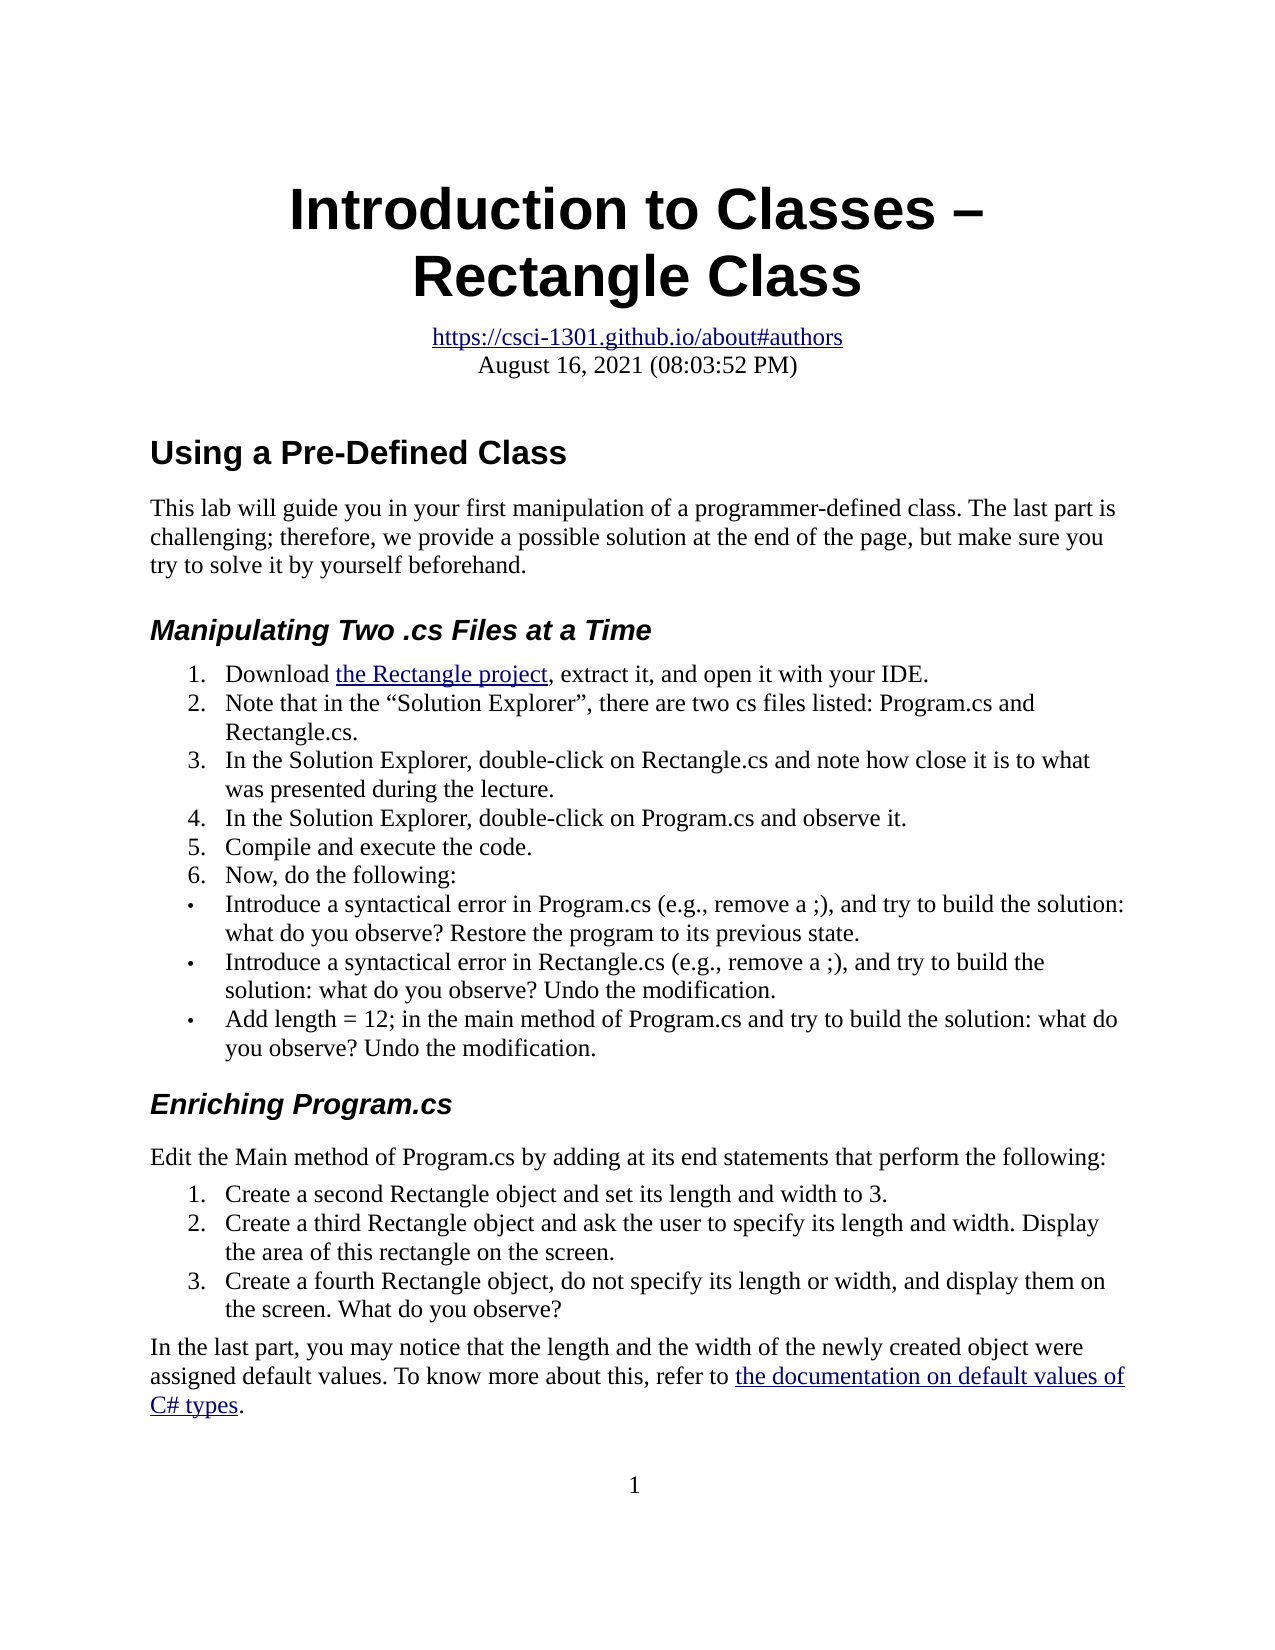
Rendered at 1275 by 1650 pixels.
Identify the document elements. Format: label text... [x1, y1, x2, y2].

list Create a fourth Rectangle object, do not specify its length or width, and display them on the screen. What do you observe? [187, 1266, 1125, 1323]
subtitle Using a Pre-Defined Class [150, 433, 1125, 472]
list In the Solution Explorer, double-click on Program.cs and observe it. [187, 803, 1125, 832]
list Now, do the following: [187, 861, 1125, 889]
text Edit the Main method of Program.cs by adding at its end statements that perform the following: [150, 1142, 1125, 1171]
list Create a third Rectangle object and ask the user to specify its length and width. Display the area of this rectangle on the screen. [187, 1208, 1125, 1266]
list Download the Rectangle project, extract it, and open it with your IDE. [187, 659, 1125, 688]
text August 16, 2021 (08:03:52 PM) [150, 350, 1125, 379]
text In the last part, you may notice that the length and the width of the newly created object were assigned default values. To know more about this, refer to the documentation on default values of C# types. [150, 1332, 1125, 1418]
list Introduce a syntactical error in Program.cs (e.g., remove a ;), and try to build the solution: what do you observe? Restore the program to its previous state. [187, 889, 1125, 947]
list Compile and execute the code. [187, 832, 1125, 861]
list Add length = 12; in the main method of Program.cs and try to build the solution: what do you observe? Undo the modification. [187, 1004, 1125, 1062]
text https://csci-1301.github.io/about#authors [150, 322, 1125, 350]
subtitle Manipulating Two .cs Files at a Time [150, 613, 1125, 647]
title Introduction to Classes – Rectangle Class [150, 175, 1125, 309]
subtitle Enriching Program.cs [150, 1087, 1125, 1120]
list Create a second Rectangle object and set its length and width to 3. [187, 1179, 1125, 1208]
text This lab will guide you in your first manipulation of a programmer-defined class. The last part is challenging; therefore, we provide a possible solution at the end of the page, but make sure you try to solve it by yourself beforehand. [150, 493, 1125, 579]
list In the Solution Explorer, double-click on Rectangle.cs and note how close it is to what was presented during the lecture. [187, 746, 1125, 803]
list Introduce a syntactical error in Rectangle.cs (e.g., remove a ;), and try to build the solution: what do you observe? Undo the modification. [187, 947, 1125, 1004]
list Note that in the “Solution Explorer”, there are two cs files listed: Program.cs and Rectangle.cs. [187, 688, 1125, 746]
